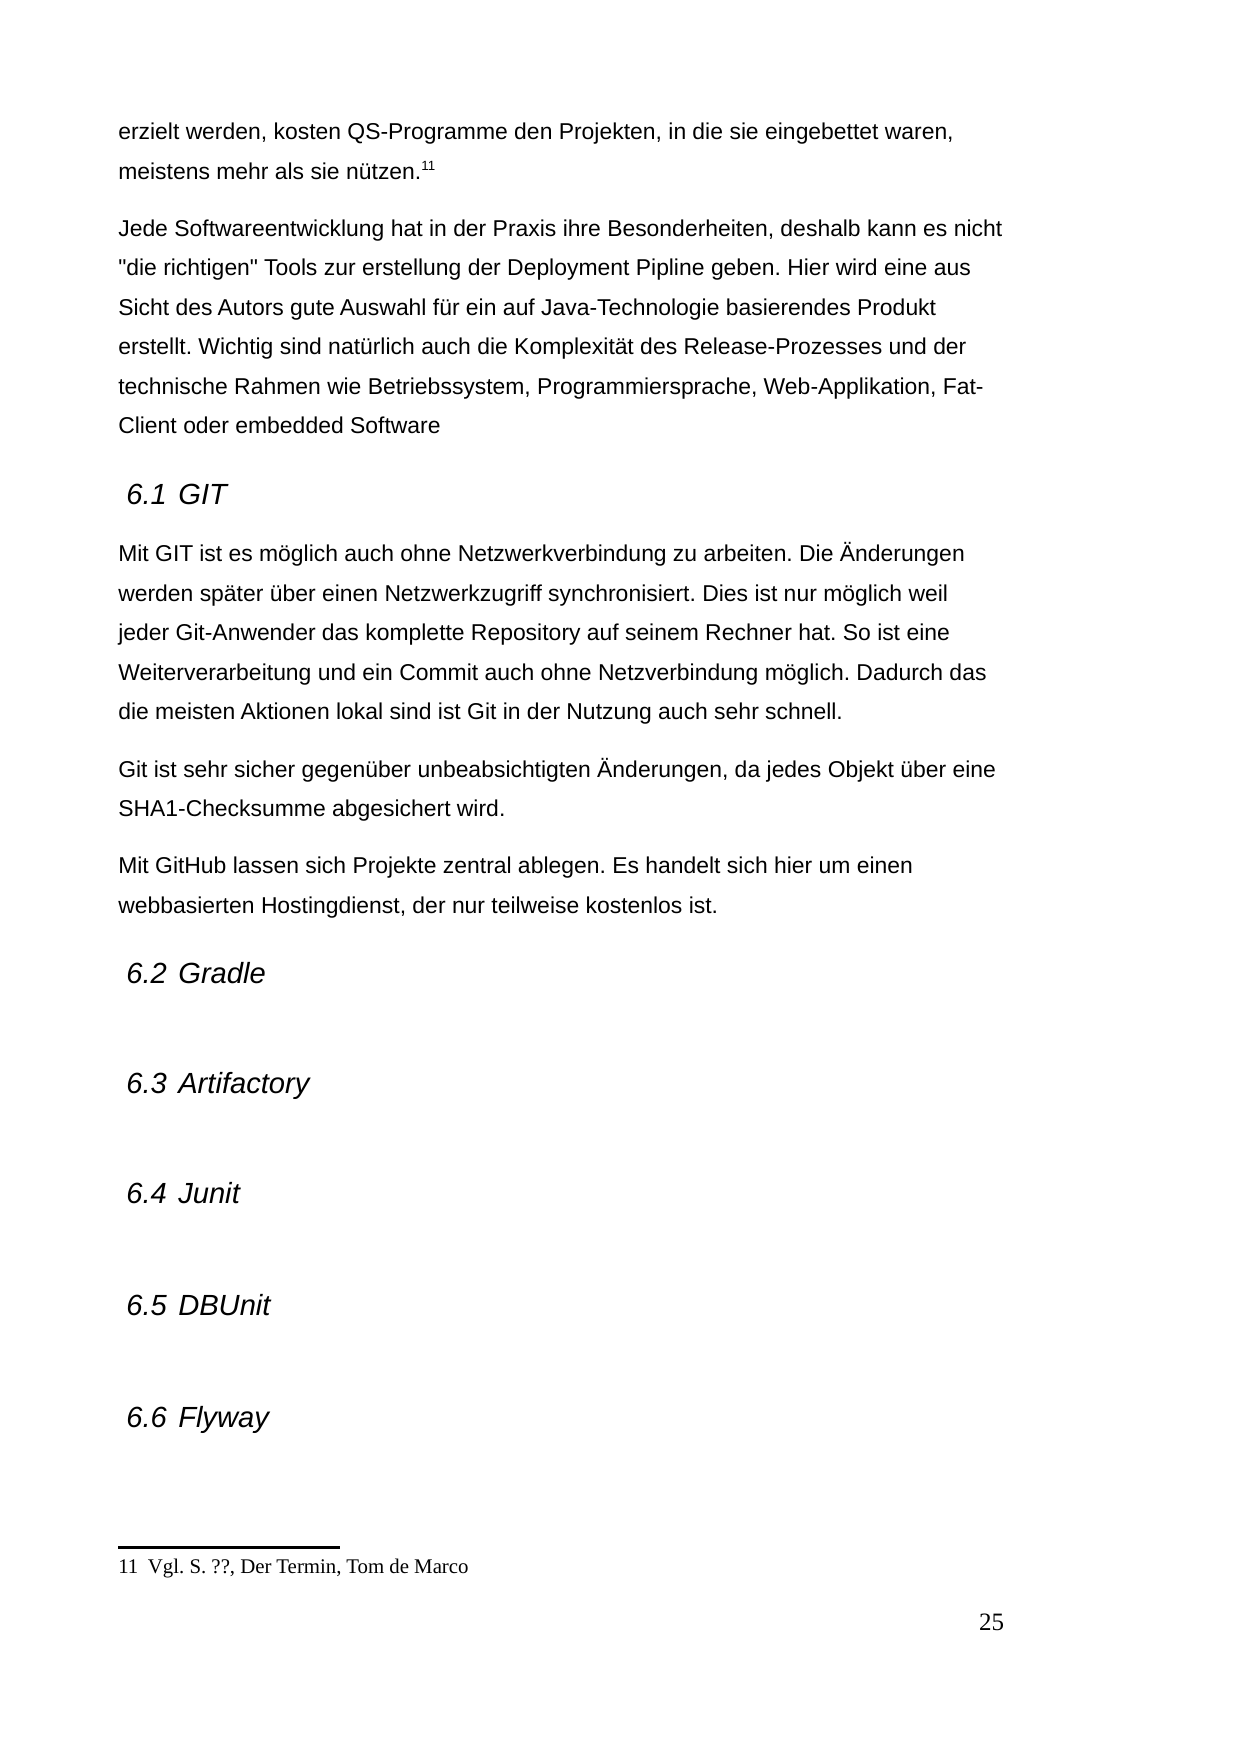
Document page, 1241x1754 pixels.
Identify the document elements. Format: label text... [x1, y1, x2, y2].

text Mit GitHub lassen sich Projekte zentral ablegen. Es handelt sich hier um einen webbasierten Hostingdienst, der nur teilweise kostenlos ist. [118, 852, 1004, 918]
subtitle DBUnit [118, 1288, 1004, 1322]
subtitle Gradle [118, 956, 1004, 990]
subtitle Flyway [118, 1401, 1004, 1434]
subtitle Artifactory [118, 1066, 1004, 1099]
subtitle Junit [118, 1176, 1004, 1209]
text Mit GIT ist es möglich auch ohne Netzwerkverbindung zu arbeiten. Die Änderungen werden später über einen Netzwerkzugriff synchronisiert. Dies ist nur möglich weil jeder Git-Anwender das komplette Repository auf seinem Rechner hat. So ist eine Weiterverarbeitung und ein Commit auch ohne Netzverbindung möglich. Dadurch das die meisten Aktionen lokal sind ist Git in der Nutzung auch sehr schnell. [118, 540, 1004, 725]
text Jede Softwareentwicklung hat in der Praxis ihre Besonderheiten, deshalb kann es nicht "die richtigen" Tools zur erstellung der Deployment Pipline geben. Hier wird eine aus Sicht des Autors gute Auswahl für ein auf Java-Technologie basierendes Produkt erstellt. Wichtig sind natürlich auch die Komplexität des Release-Prozesses und der technische Rahmen wie Betriebssystem, Programmiersprache, Web-Applikation, Fat-Client oder embedded Software [118, 215, 1004, 438]
subtitle GIT [118, 477, 1004, 510]
text erzielt werden, kosten QS-Programme den Projekten, in die sie eingebettet waren, meistens mehr als sie nützen. [118, 118, 1004, 184]
text Git ist sehr sicher gegenüber unbeabsichtigten Änderungen, da jedes Objekt über eine SHA1-Checksumme abgesichert wird. [118, 756, 1004, 821]
text Vgl. S. ??, Der Termin, Tom de Marco [118, 1553, 1004, 1578]
